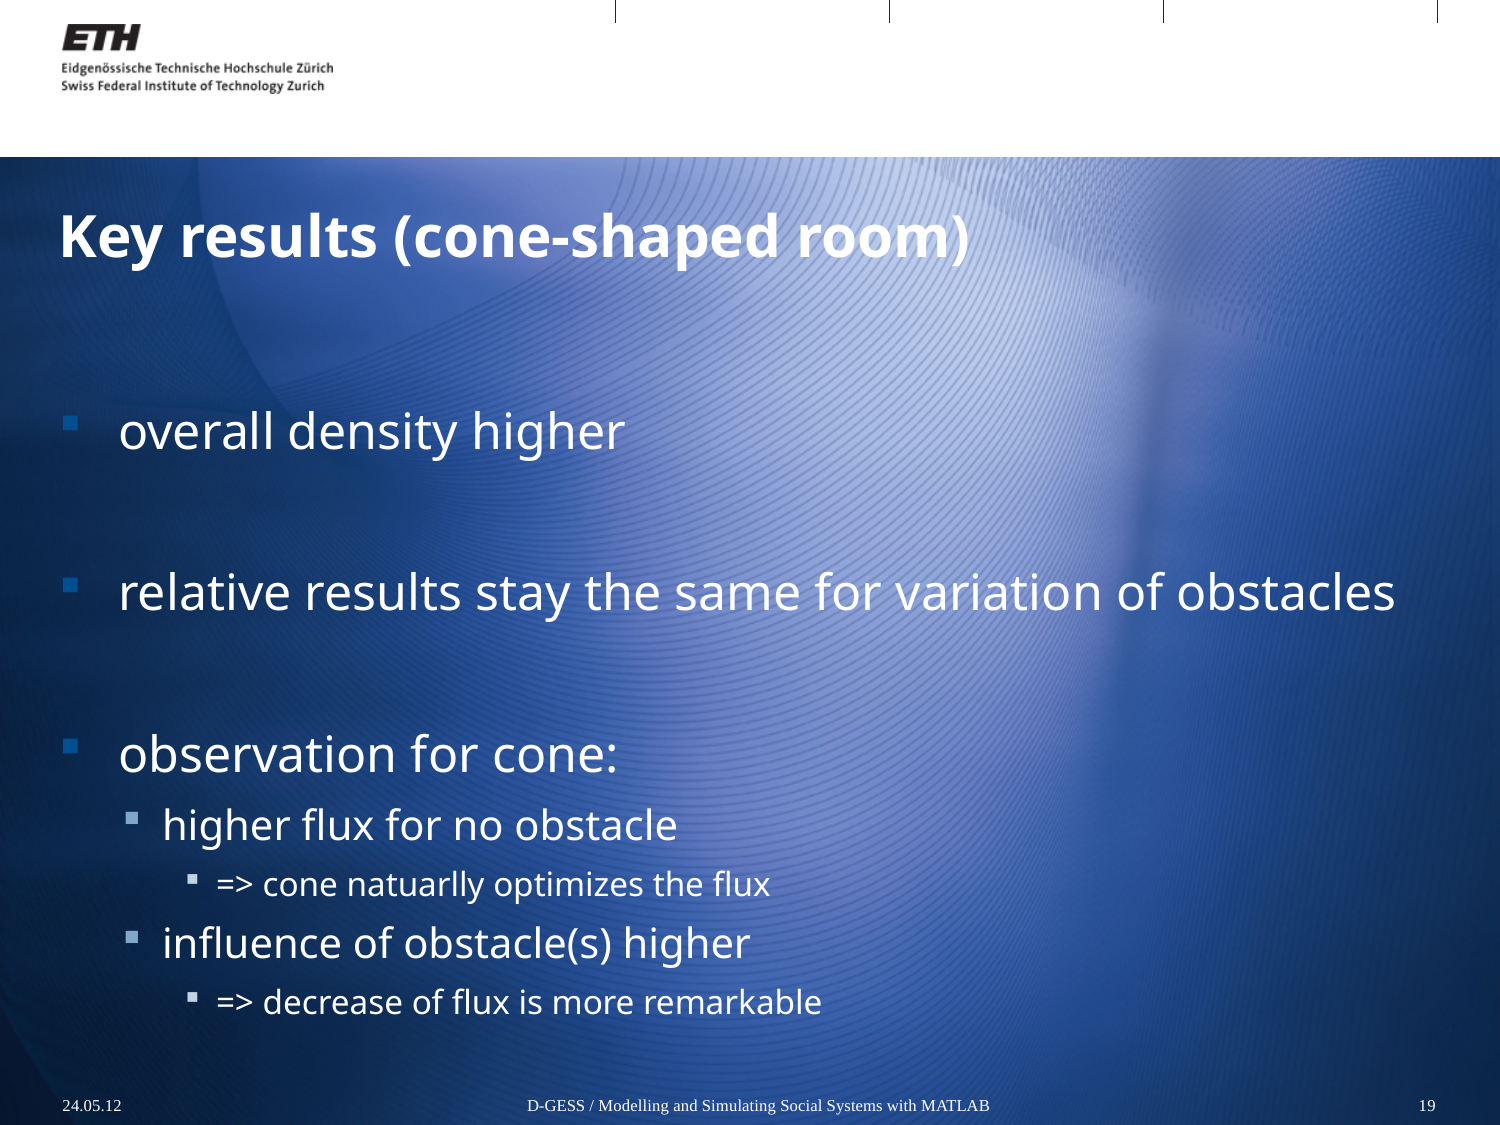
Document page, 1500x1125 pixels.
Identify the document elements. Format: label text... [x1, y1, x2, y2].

picture [62, 24, 333, 94]
picture [0, 157, 1500, 1125]
title Key results (cone-shaped room) [59, 194, 1409, 383]
list [59, 395, 1426, 1018]
